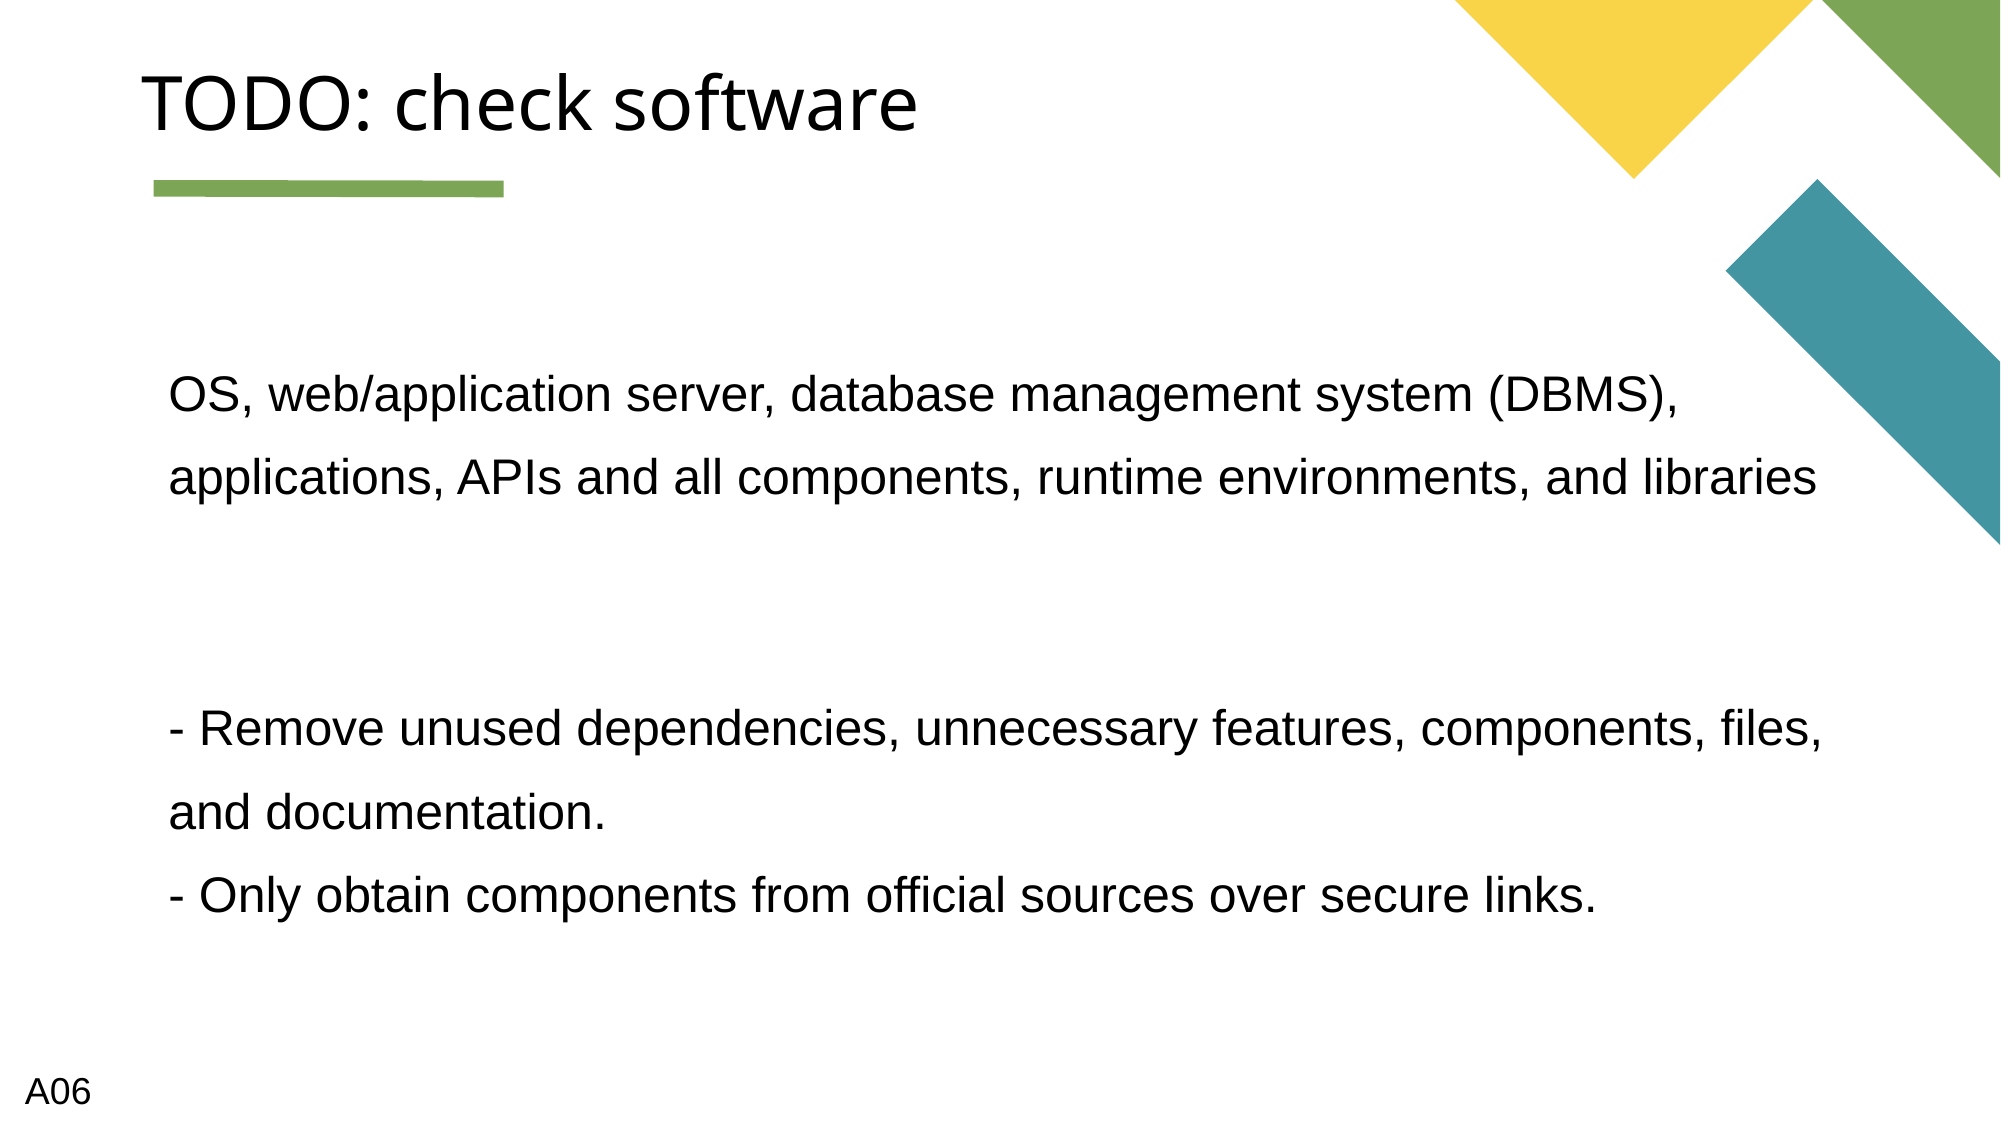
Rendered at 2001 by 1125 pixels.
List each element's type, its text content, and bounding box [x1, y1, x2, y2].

title TODO: check software [141, 14, 1394, 189]
text_box OS, web/application server, database management system (DBMS), applications, APIs and all components, runtime environments, and libraries - Remove unused dependencies, unnecessary features, components, files, and documentation. - Only obtain components from official sources over secure links. [153, 330, 1851, 931]
text_box A06 [10, 1062, 107, 1120]
